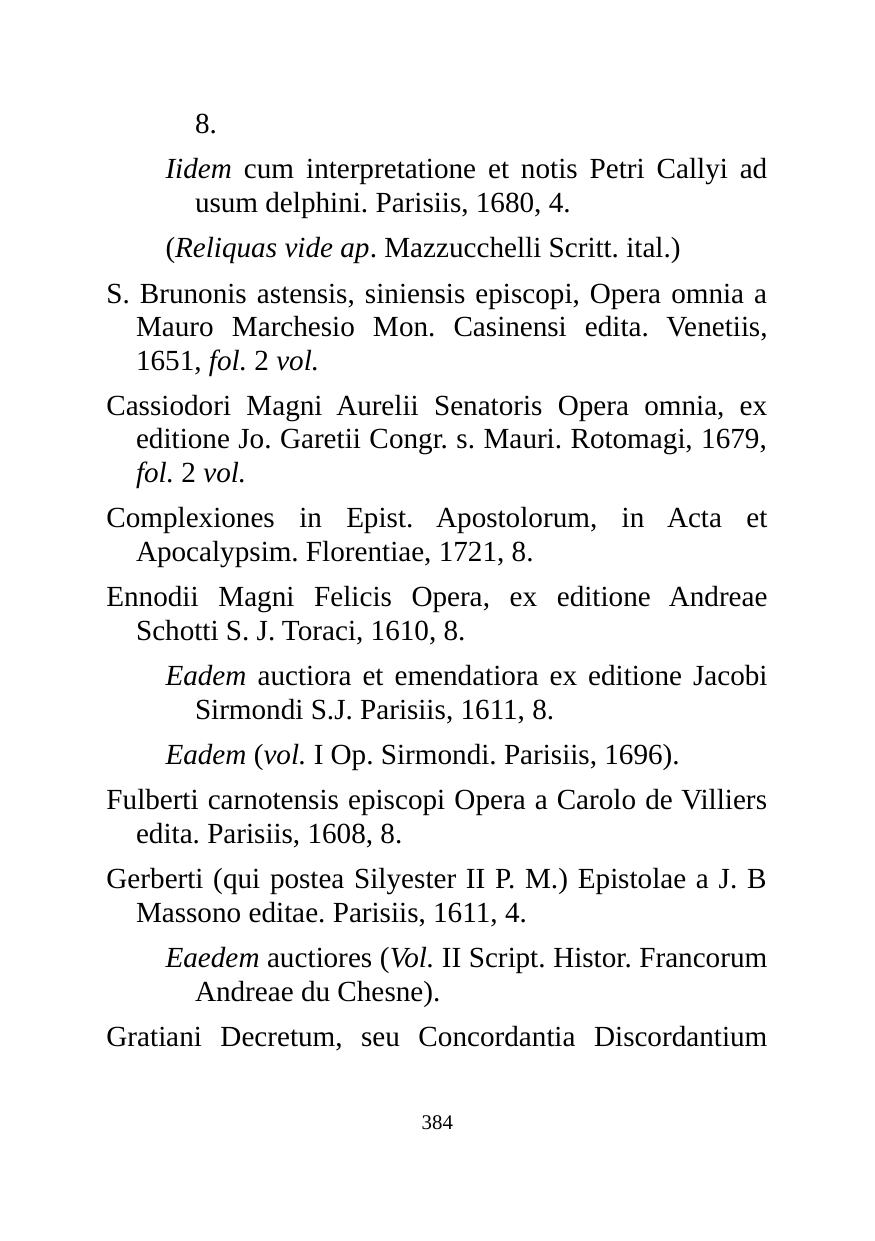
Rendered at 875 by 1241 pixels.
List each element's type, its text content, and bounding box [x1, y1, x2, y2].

text (Reliquas vide ap. Mazzucchelli Scritt. ital.) [165, 230, 768, 264]
text Eadem (vol. I Op. Sirmondi. Parisiis, 1696). [165, 737, 768, 771]
text Eadem auctiora et emendatiora ex editione Jacobi Sirmondi S.J. Parisiis, 1611, 8. [165, 658, 768, 725]
text Complexiones in Epist. Apostolorum, in Acta et Apocalypsim. Florentiae, 1721, 8. [106, 501, 768, 568]
text Ennodii Magni Felicis Opera, ex editione Andreae Schotti S. J. Toraci, 1610, 8. [106, 579, 768, 646]
text S. Brunonis astensis, siniensis episcopi, Opera omnia a Mauro Marchesio Mon. Casinensi edita. Venetiis, 1651, fol. 2 vol. [106, 276, 768, 376]
text Fulberti carnotensis episcopi Opera a Carolo de Villiers edita. Parisiis, 1608, 8. [106, 782, 768, 849]
text 8. [165, 106, 768, 140]
text Eaedem auctiores (Vol. II Script. Histor. Francorum Andreae du Chesne). [165, 940, 768, 1007]
text Gratiani Decretum, seu Concordantia Discordantium [106, 1019, 768, 1052]
text Gerberti (qui postea Silyester II P. M.) Epistolae a J. B Massono editae. Parisiis, 1611, 4. [106, 861, 768, 928]
text Cassiodori Magni Aurelii Senatoris Opera omnia, ex editione Jo. Garetii Congr. s. Mauri. Rotomagi, 1679, fol. 2 vol. [106, 388, 768, 489]
text Iidem cum interpretatione et notis Petri Callyi ad usum delphini. Parisiis, 1680, 4. [165, 152, 768, 219]
